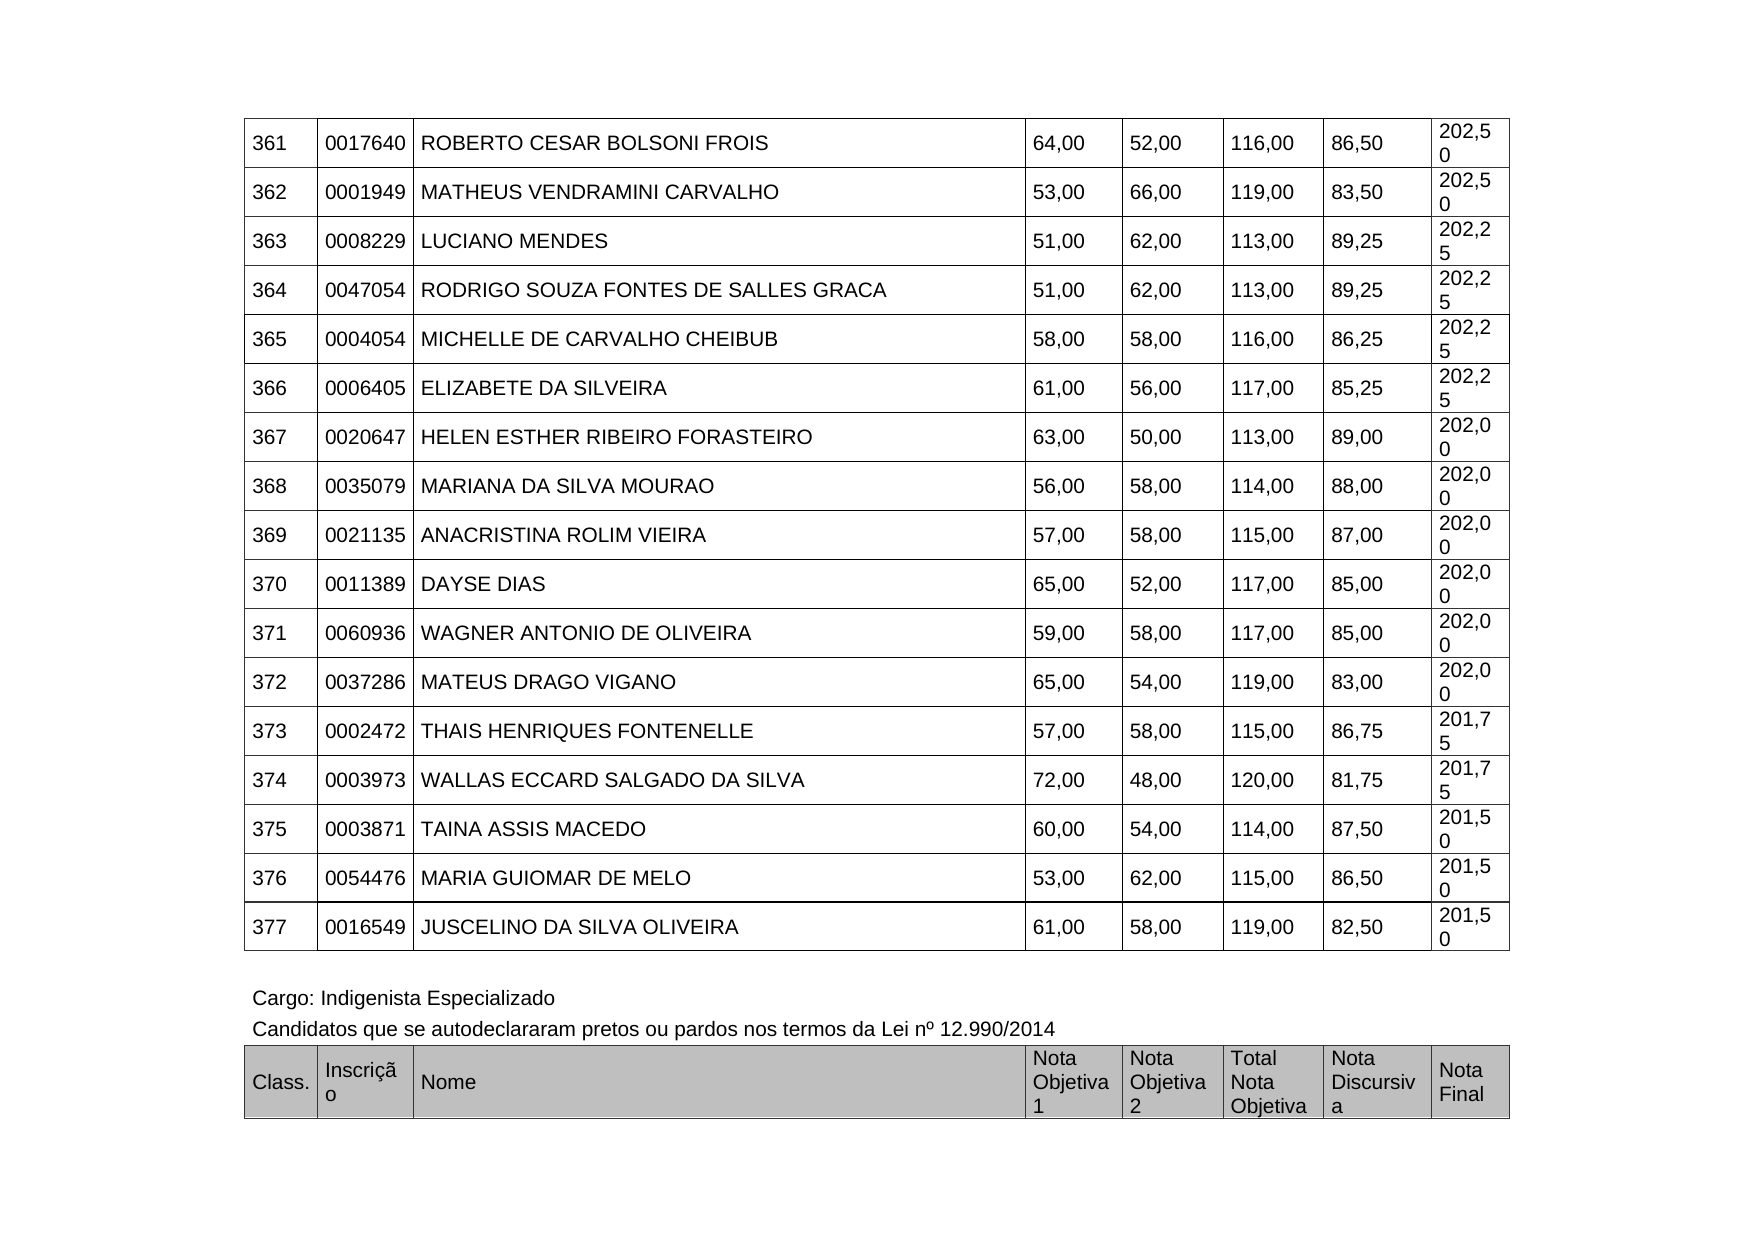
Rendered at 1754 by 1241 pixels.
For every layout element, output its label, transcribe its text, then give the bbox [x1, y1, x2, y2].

table_cell 120,00 [1224, 756, 1323, 803]
table_cell 0037286 [318, 658, 413, 706]
table_cell 201,50 [1432, 854, 1509, 901]
table_cell MICHELLE DE CARVALHO CHEIBUB [414, 315, 1025, 363]
table_cell MARIA GUIOMAR DE MELO [414, 854, 1025, 901]
table_cell 53,00 [1026, 168, 1122, 216]
table_cell 202,25 [1432, 364, 1509, 412]
table_cell 85,25 [1324, 364, 1431, 412]
table_cell 62,00 [1123, 217, 1223, 265]
table_cell 364 [245, 266, 317, 314]
table_cell 201,50 [1432, 805, 1509, 852]
table_cell 62,00 [1123, 854, 1223, 901]
table_cell 59,00 [1026, 609, 1122, 657]
table_cell THAIS HENRIQUES FONTENELLE [414, 707, 1025, 754]
table_cell [1324, 951, 1432, 982]
table_cell 0021135 [318, 511, 413, 559]
table_cell [1025, 951, 1122, 982]
table_cell 377 [245, 903, 317, 950]
table_cell TAINA ASSIS MACEDO [414, 805, 1025, 852]
table_cell 87,00 [1324, 511, 1431, 559]
table_cell 0047054 [318, 266, 413, 314]
table_cell 117,00 [1224, 609, 1323, 657]
table_cell 86,75 [1324, 707, 1431, 754]
table_cell 56,00 [1026, 462, 1122, 510]
table_cell 65,00 [1026, 560, 1122, 608]
table_cell 201,75 [1432, 707, 1509, 754]
table_cell 114,00 [1224, 805, 1323, 852]
table_cell 371 [245, 609, 317, 657]
table_cell 202,00 [1432, 609, 1509, 657]
table_cell [1432, 951, 1509, 982]
table_cell 83,50 [1324, 168, 1431, 216]
table_cell [1025, 982, 1122, 1013]
table_cell [318, 951, 413, 982]
table_cell 0003871 [318, 805, 413, 852]
table_cell 86,25 [1324, 315, 1431, 363]
table_cell 202,00 [1432, 560, 1509, 608]
table_cell 366 [245, 364, 317, 412]
table_cell 0054476 [318, 854, 413, 901]
table_cell 57,00 [1026, 707, 1122, 754]
table_cell 0008229 [318, 217, 413, 265]
table_cell 64,00 [1026, 119, 1122, 167]
table_cell 367 [245, 413, 317, 461]
table_cell 116,00 [1224, 315, 1323, 363]
table_cell Nota Objetiva 1 [1026, 1046, 1122, 1117]
table_cell 53,00 [1026, 854, 1122, 901]
table_cell 57,00 [1026, 511, 1122, 559]
table_cell WAGNER ANTONIO DE OLIVEIRA [414, 609, 1025, 657]
table_cell 113,00 [1224, 413, 1323, 461]
table_cell 0004054 [318, 315, 413, 363]
table_cell 58,00 [1123, 462, 1223, 510]
table_cell 0001949 [318, 168, 413, 216]
table_cell [1122, 951, 1223, 982]
table_cell 202,00 [1432, 511, 1509, 559]
table_cell 113,00 [1224, 266, 1323, 314]
table_cell 376 [245, 854, 317, 901]
table_cell 86,50 [1324, 119, 1431, 167]
table_cell 61,00 [1026, 364, 1122, 412]
table_cell [1223, 982, 1324, 1013]
table_cell 60,00 [1026, 805, 1122, 852]
table_cell 0035079 [318, 462, 413, 510]
table_cell JUSCELINO DA SILVA OLIVEIRA [414, 903, 1025, 950]
table_cell 51,00 [1026, 217, 1122, 265]
table_cell 86,50 [1324, 854, 1431, 901]
table_cell 62,00 [1123, 266, 1223, 314]
table_cell 114,00 [1224, 462, 1323, 510]
table_cell RODRIGO SOUZA FONTES DE SALLES GRACA [414, 266, 1025, 314]
table_cell 48,00 [1123, 756, 1223, 803]
table_cell Nota Objetiva 2 [1123, 1046, 1223, 1117]
table_cell 201,50 [1432, 903, 1509, 950]
table_cell Class. [245, 1046, 317, 1117]
table_cell 202,25 [1432, 217, 1509, 265]
table_cell 88,00 [1324, 462, 1431, 510]
table_cell 52,00 [1123, 119, 1223, 167]
table_cell 202,00 [1432, 658, 1509, 706]
table_cell 201,75 [1432, 756, 1509, 803]
table_cell 365 [245, 315, 317, 363]
table_cell Nota Final [1432, 1046, 1509, 1117]
table_cell 81,75 [1324, 756, 1431, 803]
table_cell 82,50 [1324, 903, 1431, 950]
table_cell 0017640 [318, 119, 413, 167]
table_cell 52,00 [1123, 560, 1223, 608]
table_cell 65,00 [1026, 658, 1122, 706]
table_cell 54,00 [1123, 805, 1223, 852]
table_cell 362 [245, 168, 317, 216]
table_cell 202,25 [1432, 266, 1509, 314]
table_cell MARIANA DA SILVA MOURAO [414, 462, 1025, 510]
table_cell 119,00 [1224, 658, 1323, 706]
table_cell LUCIANO MENDES [414, 217, 1025, 265]
table_cell 369 [245, 511, 317, 559]
table_cell 116,00 [1224, 119, 1323, 167]
table_cell [1432, 982, 1509, 1013]
table_cell Total Nota Objetiva [1224, 1046, 1323, 1117]
table_cell [1122, 982, 1223, 1013]
table_cell ANACRISTINA ROLIM VIEIRA [414, 511, 1025, 559]
table_cell Cargo: Indigenista Especializado [245, 982, 1025, 1013]
table_cell 0002472 [318, 707, 413, 754]
table_cell [413, 951, 1025, 982]
table_cell [1223, 951, 1324, 982]
table_cell 115,00 [1224, 707, 1323, 754]
table_cell 202,00 [1432, 462, 1509, 510]
table_cell ELIZABETE DA SILVEIRA [414, 364, 1025, 412]
table_cell Inscrição [318, 1046, 413, 1117]
table_cell 51,00 [1026, 266, 1122, 314]
table_cell 361 [245, 119, 317, 167]
table_cell 87,50 [1324, 805, 1431, 852]
table_cell 374 [245, 756, 317, 803]
table_cell 113,00 [1224, 217, 1323, 265]
table_cell 115,00 [1224, 511, 1323, 559]
table_cell 58,00 [1123, 511, 1223, 559]
table_cell 373 [245, 707, 317, 754]
table_cell MATEUS DRAGO VIGANO [414, 658, 1025, 706]
table_cell 0016549 [318, 903, 413, 950]
table_cell 372 [245, 658, 317, 706]
table_cell Nome [414, 1046, 1025, 1117]
table_cell 202,50 [1432, 119, 1509, 167]
table_cell 58,00 [1123, 903, 1223, 950]
table_cell 370 [245, 560, 317, 608]
table_cell 202,00 [1432, 413, 1509, 461]
table_cell 363 [245, 217, 317, 265]
table_cell 117,00 [1224, 560, 1323, 608]
table_cell 63,00 [1026, 413, 1122, 461]
table_cell 89,00 [1324, 413, 1431, 461]
table_cell DAYSE DIAS [414, 560, 1025, 608]
table_cell 85,00 [1324, 560, 1431, 608]
table_cell 202,25 [1432, 315, 1509, 363]
table_cell 50,00 [1123, 413, 1223, 461]
table_cell 119,00 [1224, 903, 1323, 950]
table_cell 0060936 [318, 609, 413, 657]
table_cell 58,00 [1123, 609, 1223, 657]
table_cell 375 [245, 805, 317, 852]
table_cell 54,00 [1123, 658, 1223, 706]
table_cell WALLAS ECCARD SALGADO DA SILVA [414, 756, 1025, 803]
table_cell 119,00 [1224, 168, 1323, 216]
table_cell 89,25 [1324, 266, 1431, 314]
table_cell Candidatos que se autodeclararam pretos ou pardos nos termos da Lei nº 12.990/2014 [245, 1013, 1509, 1044]
table_cell 58,00 [1123, 707, 1223, 754]
table_cell 202,50 [1432, 168, 1509, 216]
table_cell [1324, 982, 1432, 1013]
table_cell 56,00 [1123, 364, 1223, 412]
table_cell 66,00 [1123, 168, 1223, 216]
table_cell 0011389 [318, 560, 413, 608]
table_cell 61,00 [1026, 903, 1122, 950]
table_cell 115,00 [1224, 854, 1323, 901]
table_cell 72,00 [1026, 756, 1122, 803]
table_cell 368 [245, 462, 317, 510]
table_cell 0003973 [318, 756, 413, 803]
table_cell 0006405 [318, 364, 413, 412]
table_cell HELEN ESTHER RIBEIRO FORASTEIRO [414, 413, 1025, 461]
table_cell MATHEUS VENDRAMINI CARVALHO [414, 168, 1025, 216]
table_cell 85,00 [1324, 609, 1431, 657]
table_cell 83,00 [1324, 658, 1431, 706]
table_cell 0020647 [318, 413, 413, 461]
table_cell 58,00 [1026, 315, 1122, 363]
table_cell 117,00 [1224, 364, 1323, 412]
table_cell Nota Discursiva [1324, 1046, 1431, 1117]
table_cell 58,00 [1123, 315, 1223, 363]
table_cell [245, 951, 317, 982]
table_cell 89,25 [1324, 217, 1431, 265]
table_cell ROBERTO CESAR BOLSONI FROIS [414, 119, 1025, 167]
